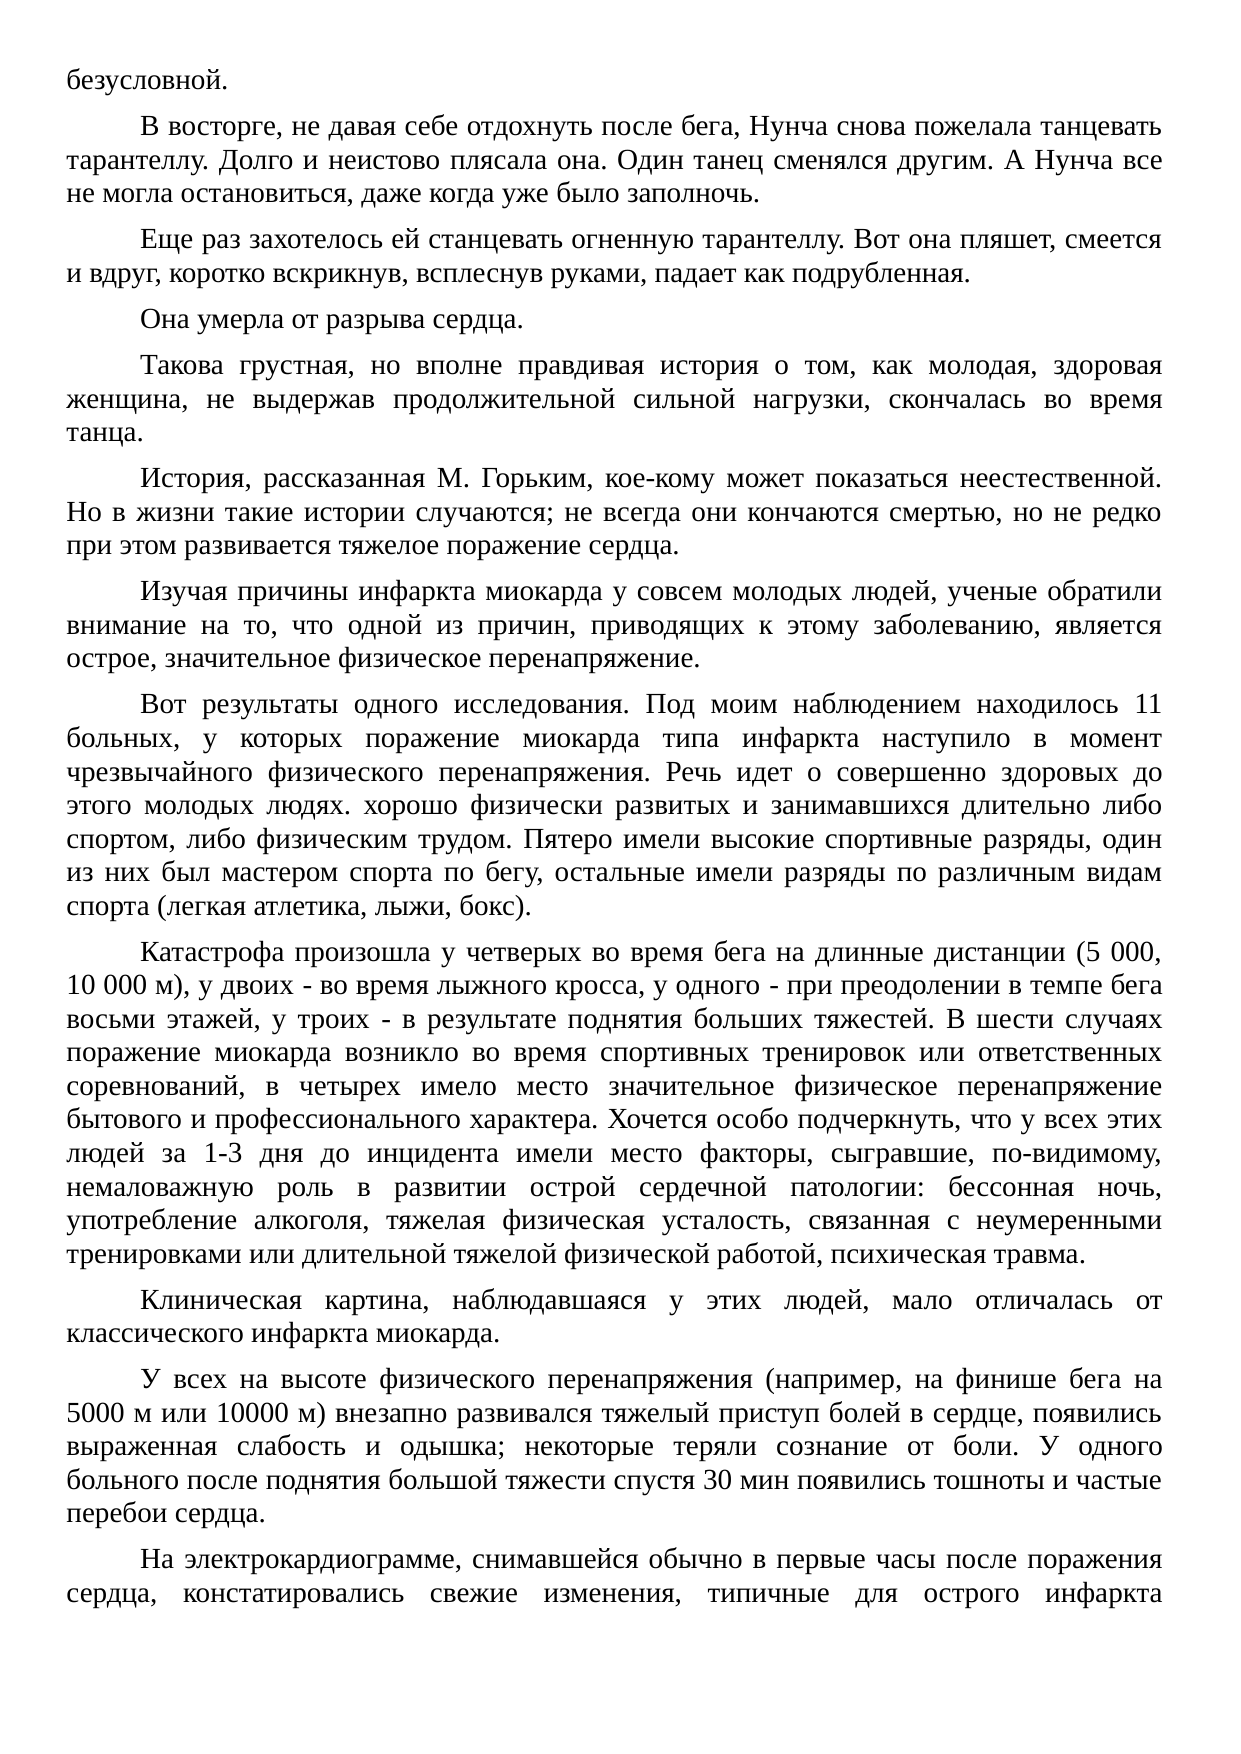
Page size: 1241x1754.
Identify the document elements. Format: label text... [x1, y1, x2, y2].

text Такова грустная, но вполне правдивая история о том, как молодая, здоровая женщина, не выдержав продолжительной сильной нагрузки, скончалась во время танца. [66, 347, 1163, 448]
text Вот результаты одного исследования. Под моим наблюдением находилось 11 больных, у которых поражение миокарда типа инфаркта наступило в момент чрезвычайного физического перенапряжения. Речь идет о совершенно здоровых до этого молодых людях. хорошо физически развитых и занимавшихся длительно либо спортом, либо физическим трудом. Пятеро имели высокие спортивные разряды, один из них был мастером спорта по бегу, остальные имели разряды по различным видам спорта (легкая атлетика, лыжи, бокс). [66, 687, 1163, 921]
text Еще раз захотелось ей станцевать огненную тарантеллу. Вот она пляшет, смеется и вдруг, коротко вскрикнув, всплеснув руками, падает как подрубленная. [66, 222, 1163, 289]
text История, рассказанная М. Горьким, кое-кому может показаться неестественной. Но в жизни такие истории случаются; не всегда они кончаются смертью, но не редко при этом развивается тяжелое поражение сердца. [66, 460, 1163, 561]
text У всех на высоте физического перенапряжения (например, на финише бега на 5000 м или 10000 м) внезапно развивался тяжелый приступ болей в сердце, появились выраженная слабость и одышка; некоторые теряли сознание от боли. У одного больного после поднятия большой тяжести спустя 30 мин появились тошноты и частые перебои сердца. [66, 1361, 1163, 1529]
text Она умерла от разрыва сердца. [66, 301, 1163, 335]
text На электрокардиограмме, снимавшейся обычно в первые часы после поражения сердца, констатировались свежие изменения, типичные для острого инфаркта [66, 1542, 1163, 1609]
text В восторге, не давая себе отдохнуть после бега, Нунча снова пожелала танцевать тарантеллу. Долго и неистово плясала она. Один танец сменялся другим. А Нунча все не могла остановиться, даже когда уже было заполночь. [66, 108, 1163, 209]
text Клиническая картина, наблюдавшаяся у этих людей, мало отличалась от классического инфаркта миокарда. [66, 1282, 1163, 1349]
text Катастрофа произошла у четверых во время бега на длинные дистанции (5 000, 10 000 м), у двоих ‑ во время лыжного кросса, у одного ‑ при преодолении в темпе бега восьми этажей, у троих ‑ в результате поднятия больших тяжестей. В шести случаях поражение миокарда возникло во время спортивных тренировок или ответственных соревнований, в четырех имело место значительное физическое перенапряжение бытового и профессионального характера. Хочется особо подчеркнуть, что у всех этих людей за 1-3 дня до инцидента имели место факторы, сыгравшие, по-видимому, немаловажную роль в развитии острой сердечной патологии: бессонная ночь, употребление алкоголя, тяжелая физическая усталость, связанная с неумеренными тренировками или длительной тяжелой физической работой, психическая травма. [66, 934, 1163, 1269]
text безусловной. [66, 62, 1163, 96]
text Изучая причины инфаркта миокарда у совсем молодых людей, ученые обратили внимание на то, что одной из причин, приводящих к этому заболеванию, является острое, значительное физическое перенапряжение. [66, 573, 1163, 674]
